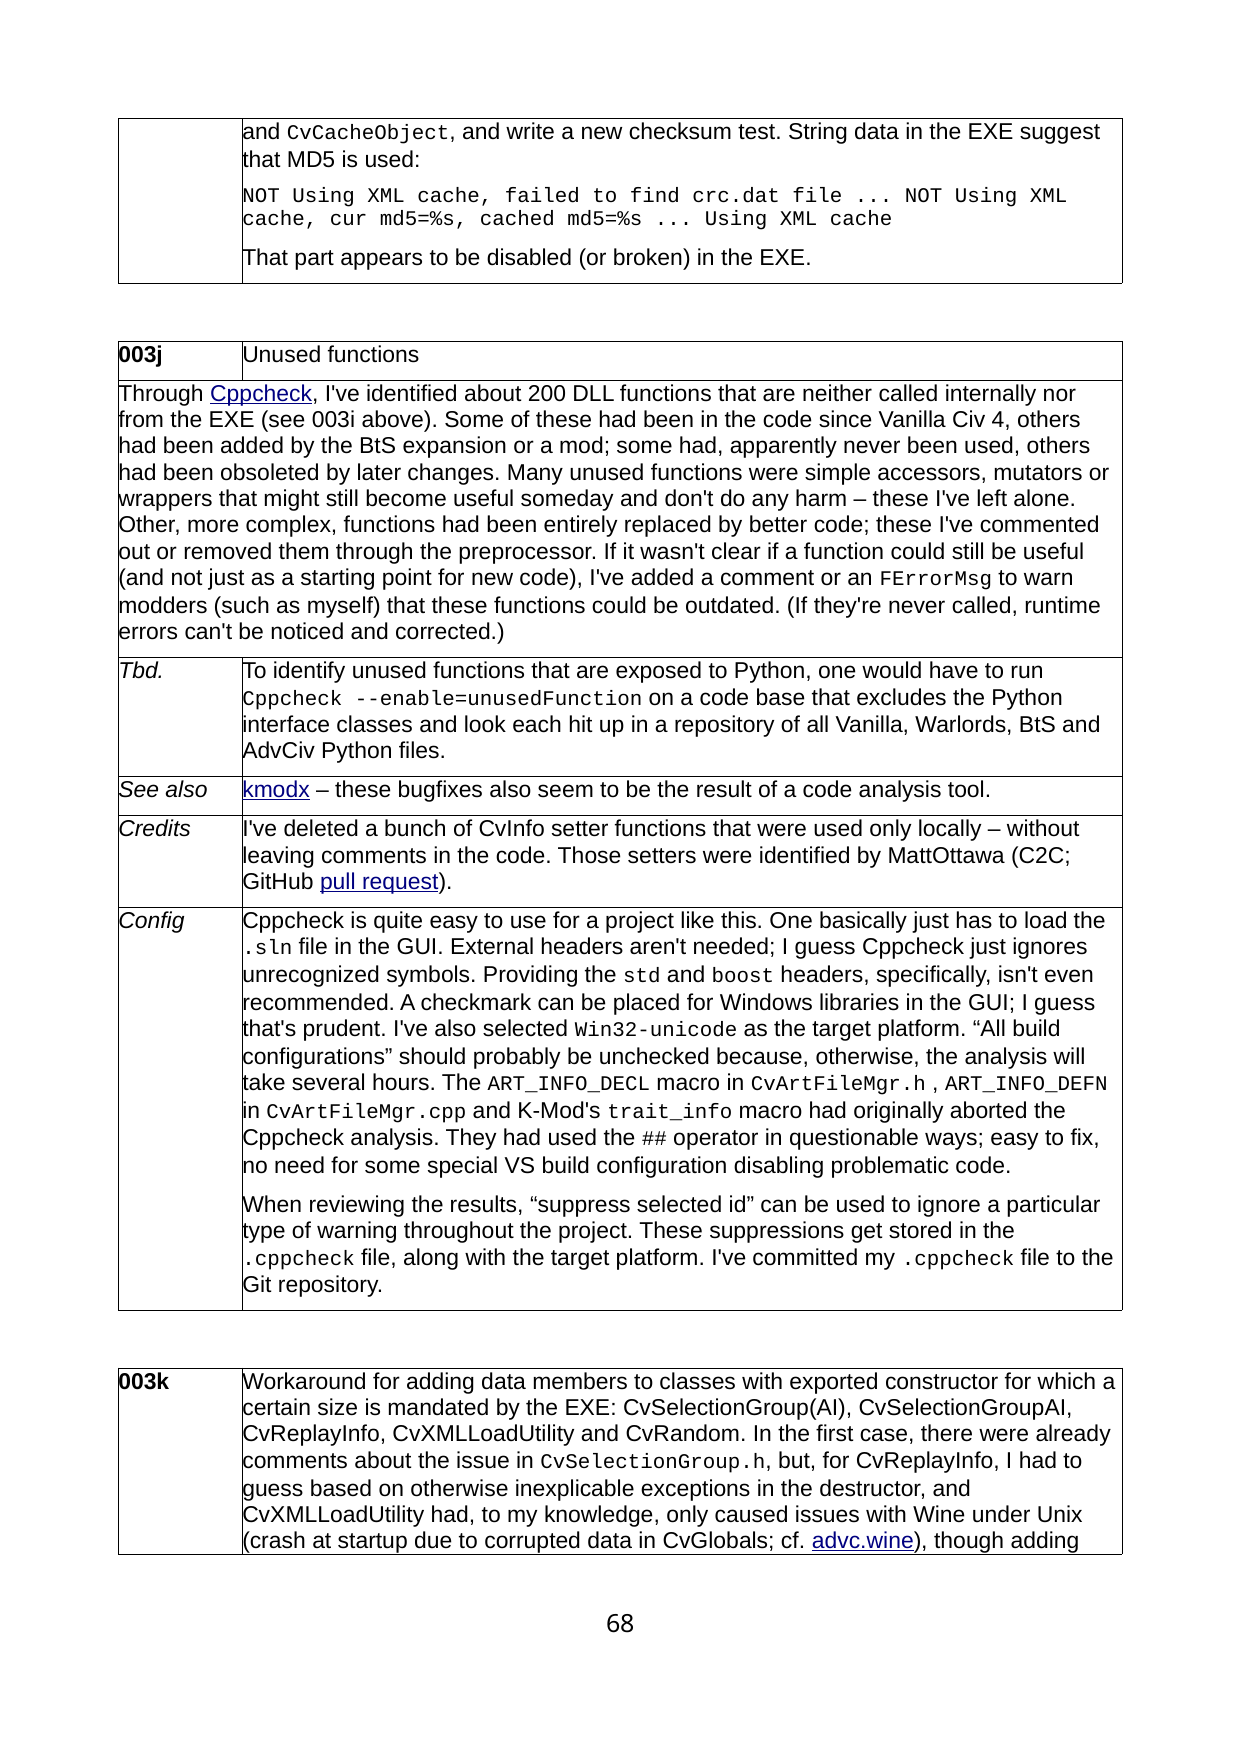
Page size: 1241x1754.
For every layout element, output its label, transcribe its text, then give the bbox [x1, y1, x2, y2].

table_header 003j [119, 342, 242, 379]
table_header 003k [119, 1369, 242, 1553]
table_cell See also [119, 777, 242, 815]
table_cell and CvCacheObject, and write a new checksum test. String data in the EXE suggest that MD5 is used: NOT Using XML cache, failed to find crc.dat file ... NOT Using XML cache, cur md5=%s, cached md5=%s ... Using XML cache That part appears to be disabled (or broken) in the EXE. [243, 119, 1122, 283]
table_cell [119, 119, 242, 283]
table_cell Credits [119, 816, 242, 907]
table_cell kmodx – these bugfixes also seem to be the result of a code analysis tool. [243, 777, 1122, 815]
table_cell I've deleted a bunch of CvInfo setter functions that were used only locally – without leaving comments in the code. Those setters were identified by MattOttawa (C2C; GitHub pull request). [243, 816, 1122, 907]
table_cell Through Cppcheck, I've identified about 200 DLL functions that are neither called internally nor from the EXE (see 003i above). Some of these had been in the code since Vanilla Civ 4, others had been added by the BtS expansion or a mod; some had, apparently never been used, others had been obsoleted by later changes. Many unused functions were simple accessors, mutators or wrappers that might still become useful someday and don't do any harm – these I've left alone. Other, more complex, functions had been entirely replaced by better code; these I've commented out or removed them through the preprocessor. If it wasn't clear if a function could still be useful (and not just as a starting point for new code), I've added a comment or an FErrorMsg to warn modders (such as myself) that these functions could be outdated. (If they're never called, runtime errors can't be noticed and corrected.) [119, 381, 1122, 657]
table_cell Config [119, 908, 242, 1310]
table_cell Tbd. [119, 658, 242, 776]
table_header Unused functions [243, 342, 1122, 379]
table_cell To identify unused functions that are exposed to Python, one would have to run Cppcheck --enable=unusedFunction on a code base that excludes the Python interface classes and look each hit up in a repository of all Vanilla, Warlords, BtS and AdvCiv Python files. [243, 658, 1122, 776]
table_header Workaround for adding data members to classes with exported constructor for which a certain size is mandated by the EXE: CvSelectionGroup(AI), CvSelectionGroupAI, CvReplayInfo, CvXMLLoadUtility and CvRandom. In the first case, there were already comments about the issue in CvSelectionGroup.h, but, for CvReplayInfo, I had to guess based on otherwise inexplicable exceptions in the destructor, and CvXMLLoadUtility had, to my knowledge, only caused issues with Wine under Unix (crash at startup due to corrupted data in CvGlobals; cf. advc.wine), though adding [243, 1369, 1122, 1553]
table_cell Cppcheck is quite easy to use for a project like this. One basically just has to load the .sln file in the GUI. External headers aren't needed; I guess Cppcheck just ignores unrecognized symbols. Providing the std and boost headers, specifically, isn't even recommended. A checkmark can be placed for Windows libraries in the GUI; I guess that's prudent. I've also selected Win32-unicode as the target platform. “All build configurations” should probably be unchecked because, otherwise, the analysis will take several hours. The ART_INFO_DECL macro in CvArtFileMgr.h , ART_INFO_DEFN in CvArtFileMgr.cpp and K-Mod's trait_info macro had originally aborted the Cppcheck analysis. They had used the ## operator in questionable ways; easy to fix, no need for some special VS build configuration disabling problematic code. When reviewing the results, “suppress selected id” can be used to ignore a particular type of warning throughout the project. These suppressions get stored in the .cppcheck file, along with the target platform. I've committed my .cppcheck file to the Git repository. [243, 908, 1122, 1310]
